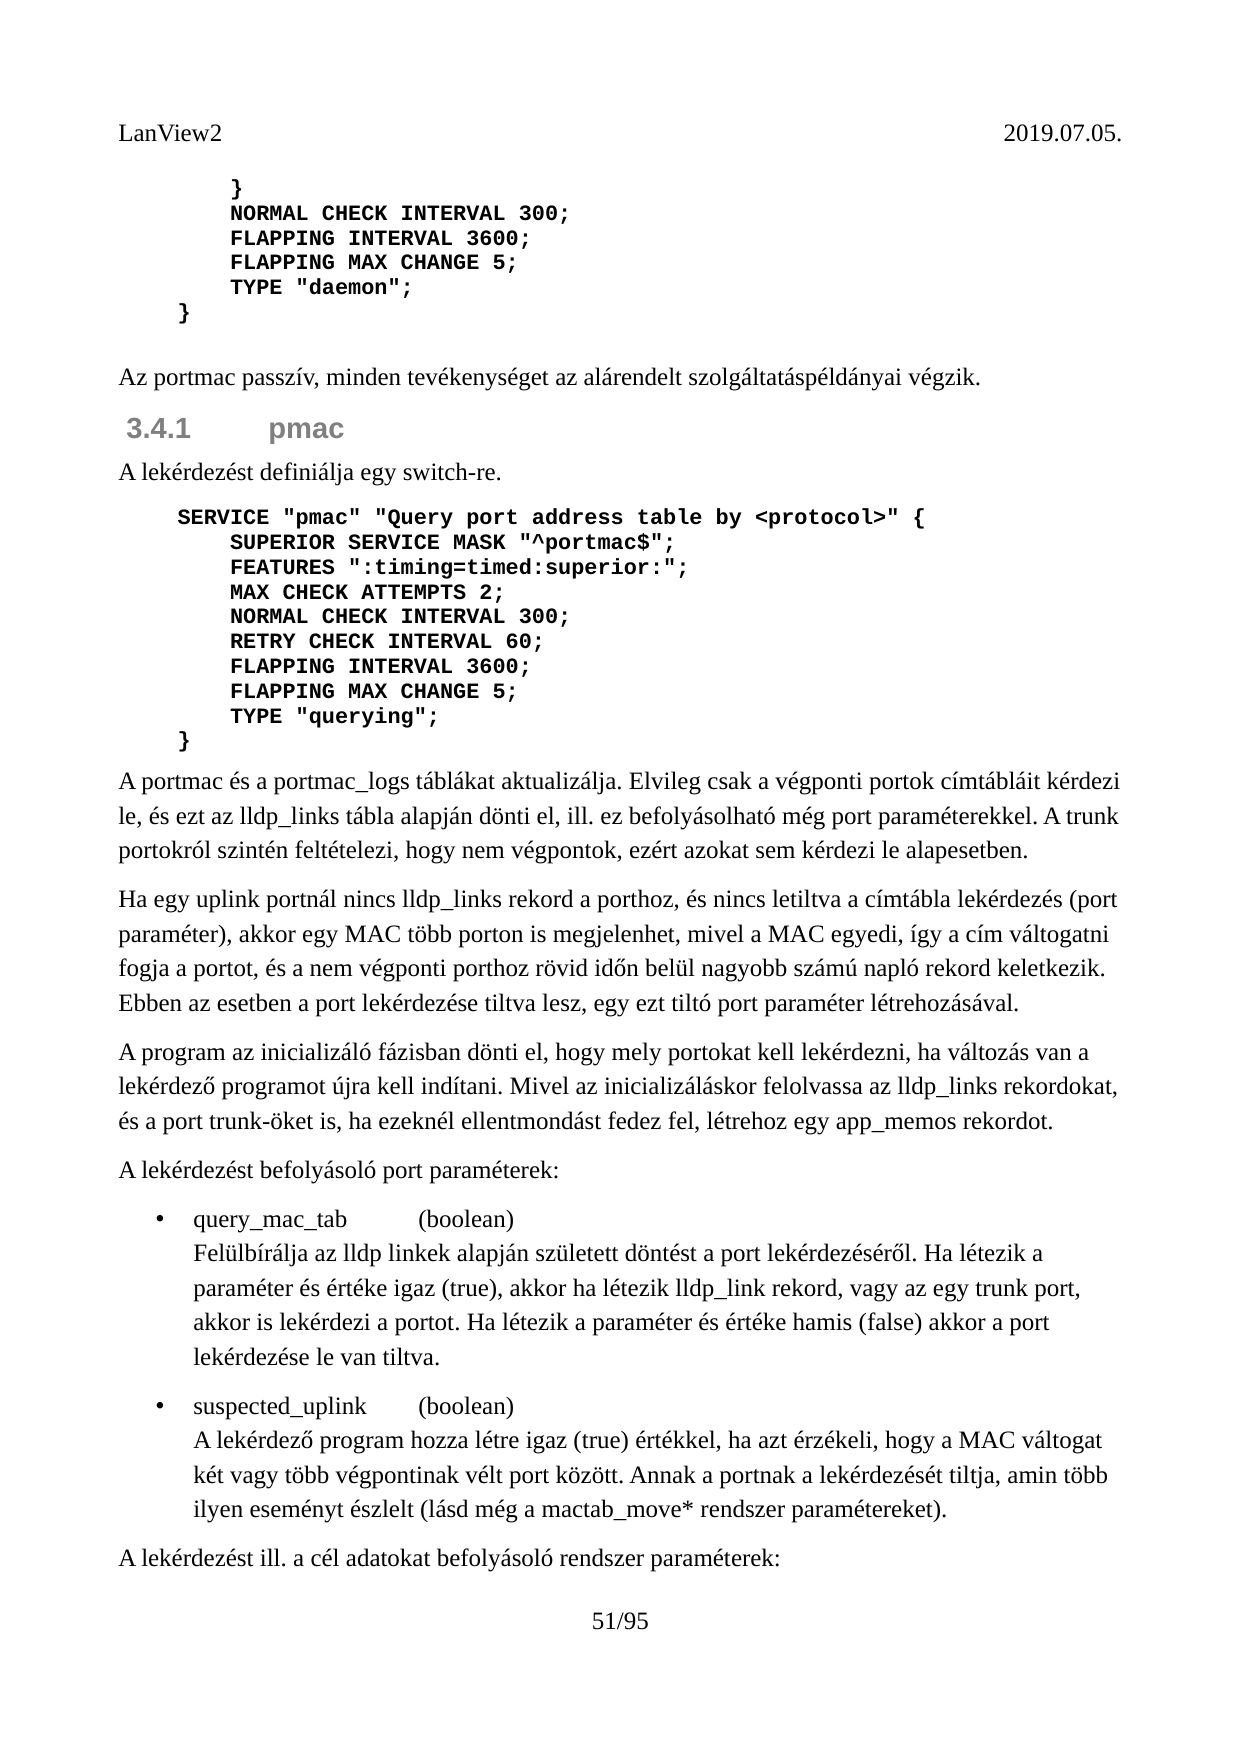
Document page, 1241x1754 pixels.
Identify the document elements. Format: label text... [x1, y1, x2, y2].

text A lekérdezést definiálja egy switch-re. [118, 457, 1122, 486]
text Az portmac passzív, minden tevékenységet az alárendelt szolgáltatáspéldányai végzik. [118, 362, 1122, 391]
list query_mac_tab (boolean) Felülbírálja az lldp linkek alapján született döntést a port lekérdezéséről. Ha létezik a paraméter és értéke igaz (true), akkor ha létezik lldp_link rekord, vagy az egy trunk port, akkor is lekérdezi a portot. Ha létezik a paraméter és értéke hamis (false) akkor a port lekérdezése le van tiltva. [156, 1204, 1122, 1371]
text Ha egy uplink portnál nincs lldp_links rekord a porthoz, és nincs letiltva a címtábla lekérdezés (port paraméter), akkor egy MAC több porton is megjelenhet, mivel a MAC egyedi, így a cím váltogatni fogja a portot, és a nem végponti porthoz rövid időn belül nagyobb számú napló rekord keletkezik. Ebben az esetben a port lekérdezése tiltva lesz, egy ezt tiltó port paraméter létrehozásával. [118, 884, 1122, 1016]
text SERVICE "pmac" "Query port address table by <protocol>" { SUPERIOR SERVICE MASK "^portmac$"; FEATURES ":timing=timed:superior:"; MAX CHECK ATTEMPTS 2; NORMAL CHECK INTERVAL 300; RETRY CHECK INTERVAL 60; FLAPPING INTERVAL 3600; FLAPPING MAX CHANGE 5; TYPE "querying"; } [177, 507, 1122, 754]
text A lekérdezést ill. a cél adatokat befolyásoló rendszer paraméterek: [118, 1543, 1122, 1572]
text A portmac és a portmac_logs táblákat aktualizálja. Elvileg csak a végponti portok címtábláit kérdezi le, és ezt az lldp_links tábla alapján dönti el, ill. ez befolyásolható még port paraméterekkel. A trunk portokról szintén feltételezi, hogy nem végpontok, ezért azokat sem kérdezi le alapesetben. [118, 766, 1122, 864]
text A program az inicializáló fázisban dönti el, hogy mely portokat kell lekérdezni, ha változás van a lekérdező programot újra kell indítani. Mivel az inicializáláskor felolvassa az lldp_links rekordokat, és a port trunk-öket is, ha ezeknél ellentmondást fedez fel, létrehoz egy app_memos rekordot. [118, 1037, 1122, 1134]
list suspected_uplink (boolean) A lekérdező program hozza létre igaz (true) értékkel, ha azt érzékeli, hogy a MAC váltogat két vagy több végpontinak vélt port között. Annak a portnak a lekérdezését tiltja, amin több ilyen eseményt észlelt (lásd még a mactab_move* rendszer paramétereket). [156, 1391, 1122, 1523]
text } NORMAL CHECK INTERVAL 300; FLAPPING INTERVAL 3600; FLAPPING MAX CHANGE 5; TYPE "daemon"; } [177, 177, 1122, 326]
text A lekérdezést befolyásoló port paraméterek: [118, 1155, 1122, 1183]
subtitle pmac [118, 411, 1122, 445]
